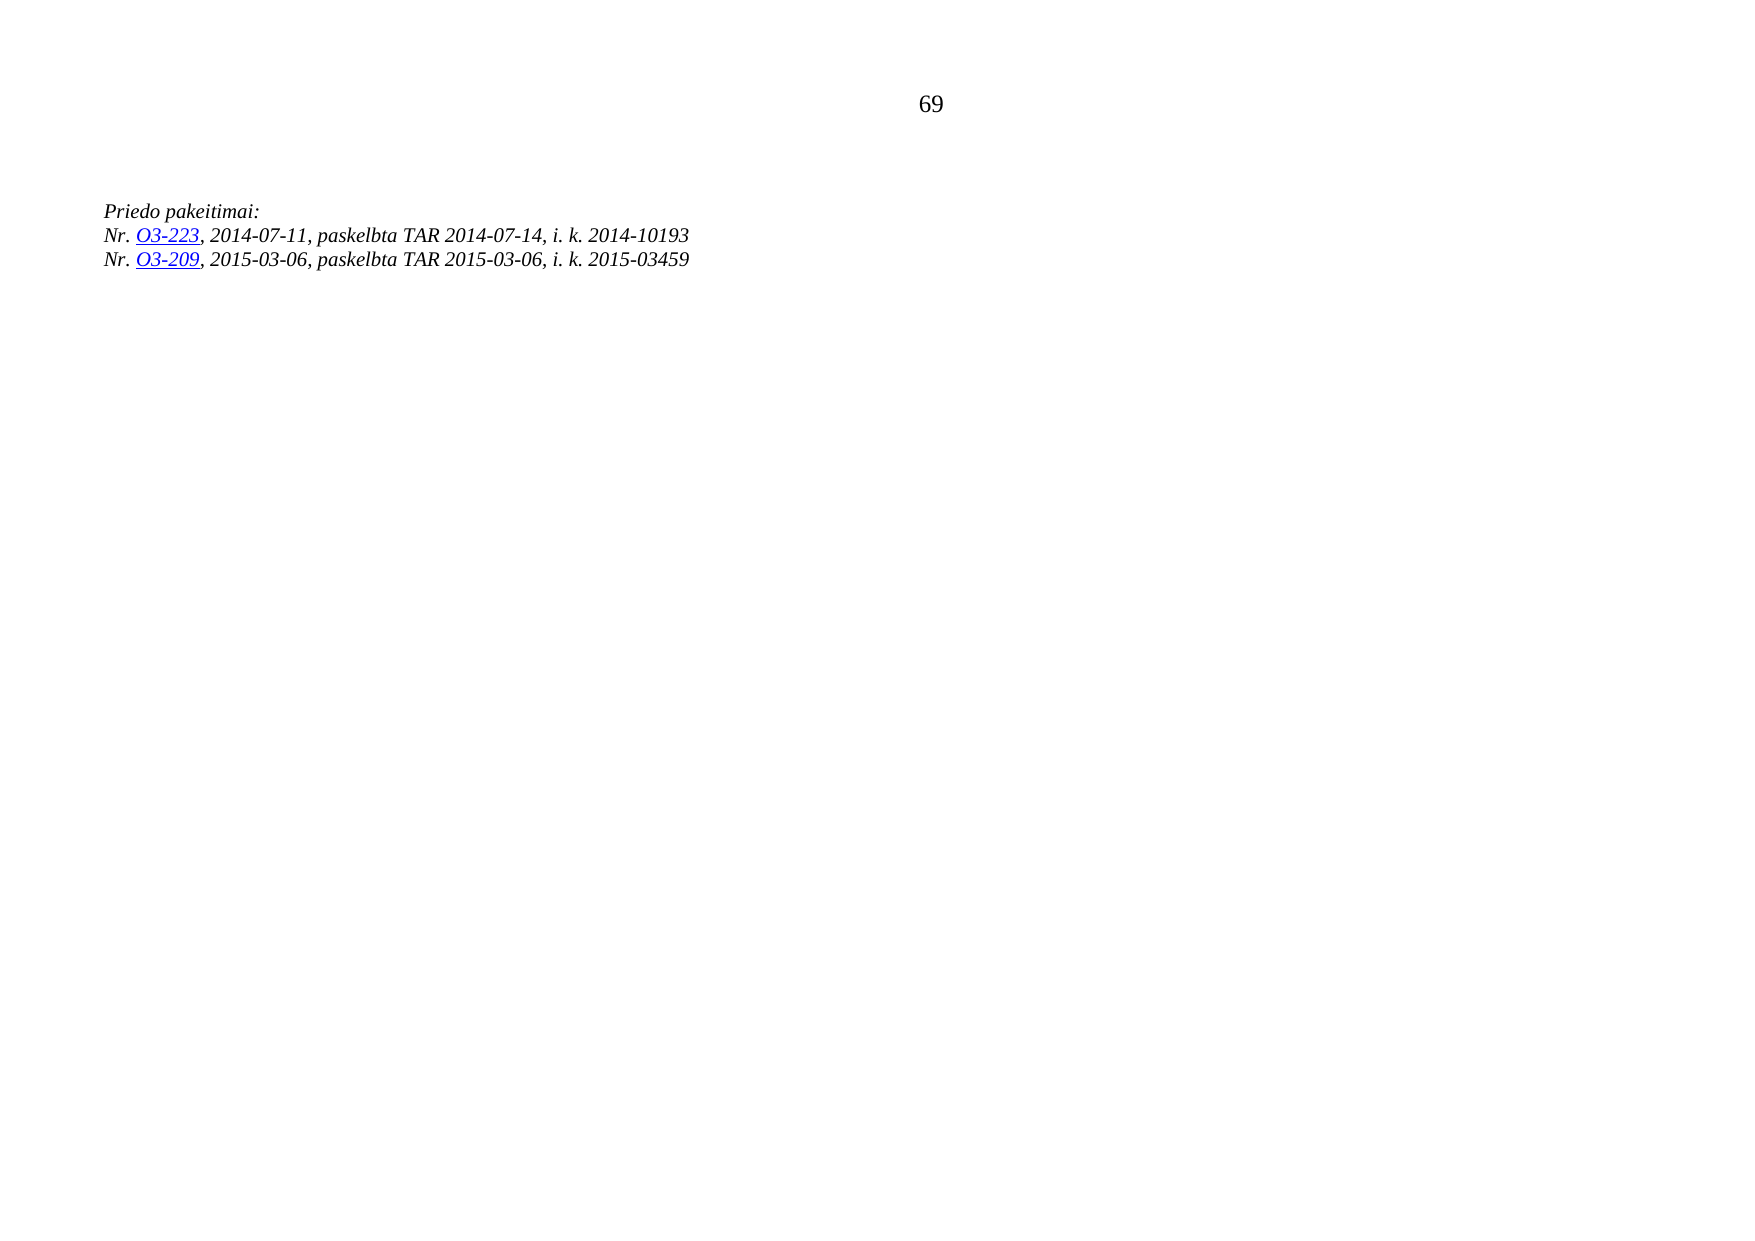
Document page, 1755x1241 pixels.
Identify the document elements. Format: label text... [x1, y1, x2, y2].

table_cell [260, 141, 550, 170]
text Nr. O3-223, 2014-07-11, paskelbta TAR 2014-07-14, i. k. 2014-10193 [103, 223, 1683, 247]
table_cell [817, 141, 1107, 170]
table_cell [550, 141, 817, 170]
table_cell [104, 141, 259, 170]
text Priedo pakeitimai: [103, 199, 1683, 223]
text Nr. O3-209, 2015-03-06, paskelbta TAR 2015-03-06, i. k. 2015-03459 [103, 247, 1683, 271]
